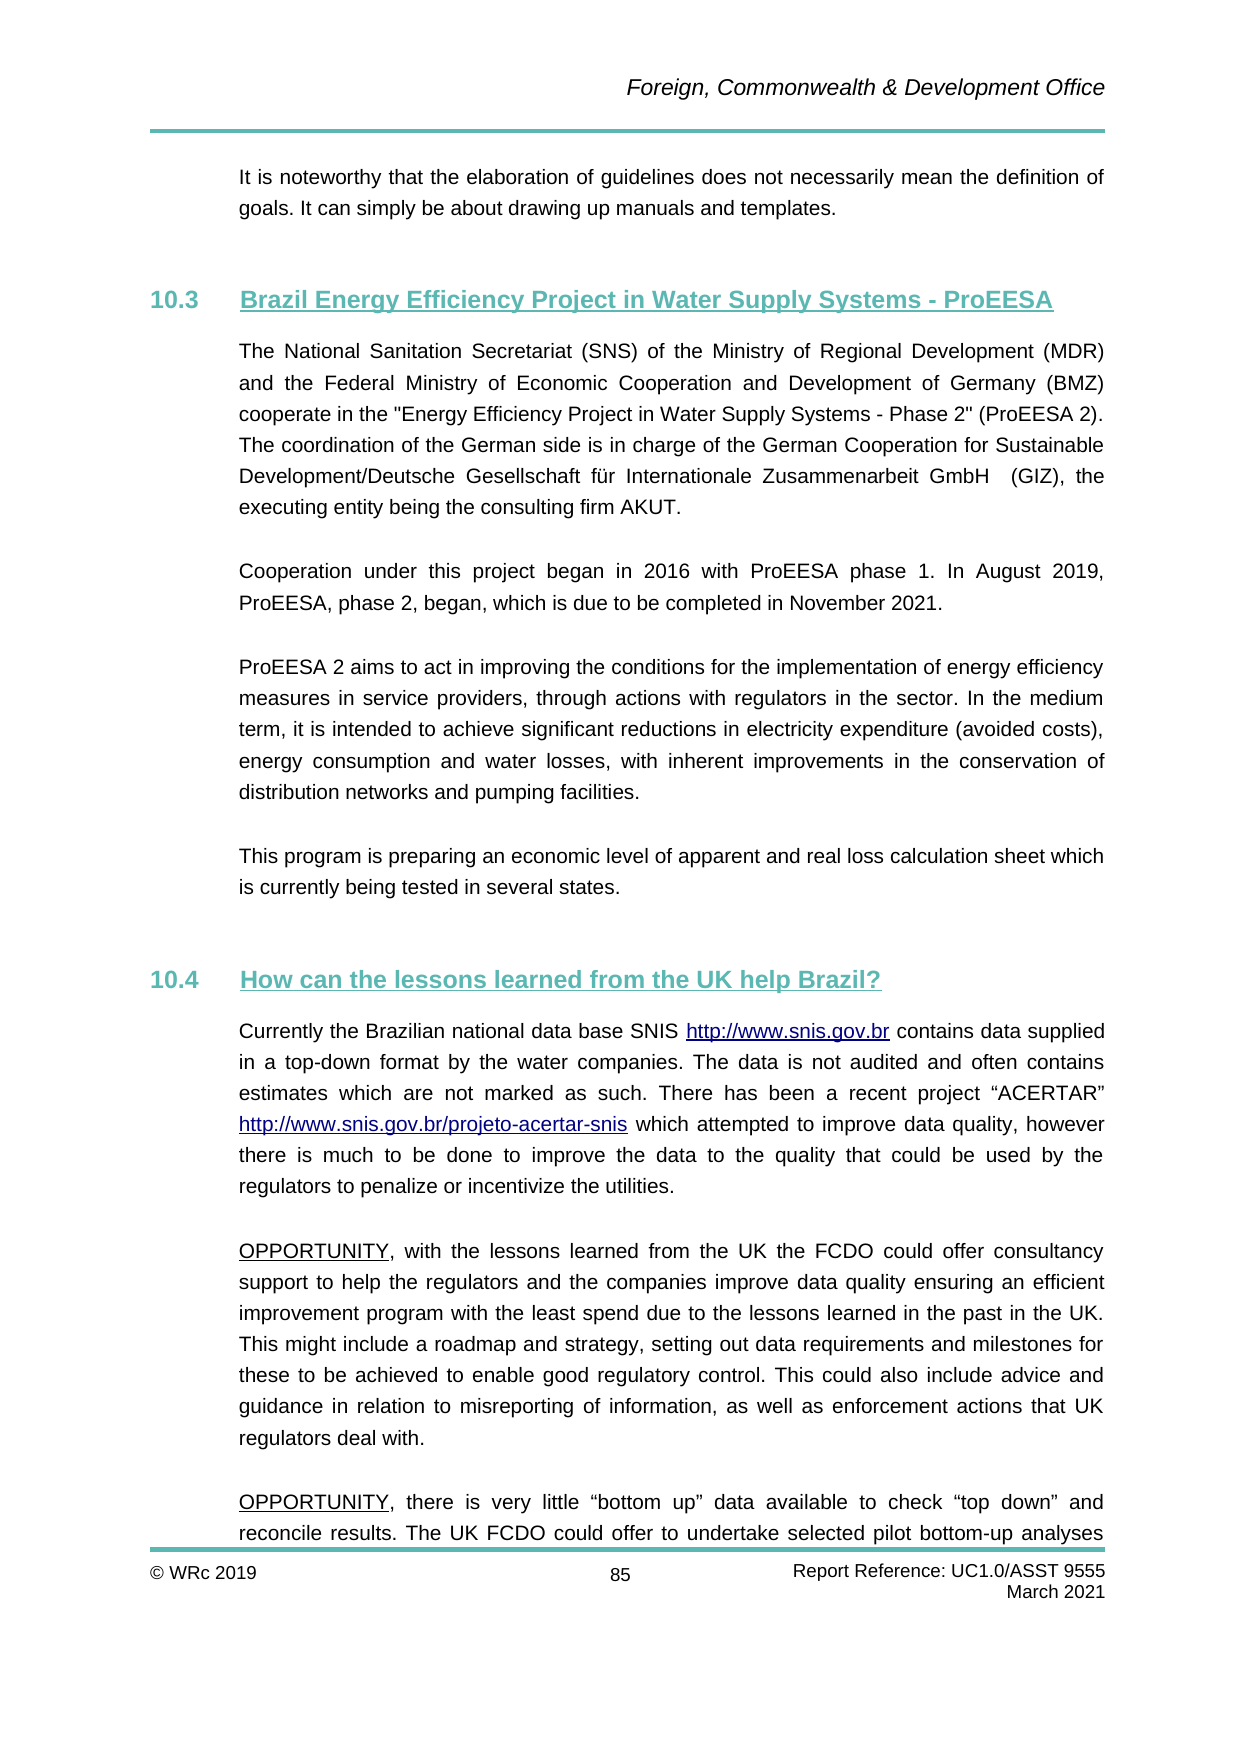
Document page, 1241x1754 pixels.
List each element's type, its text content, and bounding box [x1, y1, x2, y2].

text OPPORTUNITY, there is very little “bottom up” data available to check “top down” and reconcile results. The UK FCDO could offer to undertake selected pilot bottom-up analyses [239, 1490, 1105, 1545]
text This program is preparing an economic level of apparent and real loss calculation sheet which is currently being tested in several states. [239, 844, 1105, 899]
subtitle Brazil Energy Efficiency Project in Water Supply Systems - ProEESA [150, 285, 1105, 314]
text Cooperation under this project began in 2016 with ProEESA phase 1. In August 2019, ProEESA, phase 2, began, which is due to be completed in November 2021. [239, 559, 1105, 614]
text The National Sanitation Secretariat (SNS) of the Ministry of Regional Development (MDR) and the Federal Ministry of Economic Cooperation and Development of Germany (BMZ) cooperate in the "Energy Efficiency Project in Water Supply Systems - Phase 2" (ProEESA 2). The coordination of the German side is in charge of the German Cooperation for Sustainable Development/Deutsche Gesellschaft für Internationale Zusammenarbeit GmbH (GIZ), the executing entity being the consulting firm AKUT. [239, 339, 1105, 519]
text ProEESA 2 aims to act in improving the conditions for the implementation of energy efficiency measures in service providers, through actions with regulators in the sector. In the medium term, it is intended to achieve significant reductions in electricity expenditure (avoided costs), energy consumption and water losses, with inherent improvements in the conservation of distribution networks and pumping facilities. [239, 655, 1105, 803]
text OPPORTUNITY, with the lessons learned from the UK the FCDO could offer consultancy support to help the regulators and the companies improve data quality ensuring an efficient improvement program with the least spend due to the lessons learned in the past in the UK. This might include a roadmap and strategy, setting out data requirements and milestones for these to be achieved to enable good regulatory control. This could also include advice and guidance in relation to misreporting of information, as well as enforcement actions that UK regulators deal with. [239, 1239, 1105, 1449]
subtitle How can the lessons learned from the UK help Brazil? [150, 965, 1105, 993]
text It is noteworthy that the elaboration of guidelines does not necessarily mean the definition of goals. It can simply be about drawing up manuals and templates. [239, 165, 1105, 220]
text Currently the Brazilian national data base SNIS http://www.snis.gov.br contains data supplied in a top-down format by the water companies. The data is not audited and often contains estimates which are not marked as such. There has been a recent project “ACERTAR” http://www.snis.gov.br/projeto-acertar-snis which attempted to improve data quality, however there is much to be done to improve the data to the quality that could be used by the regulators to penalize or incentivize the utilities. [239, 1018, 1105, 1198]
